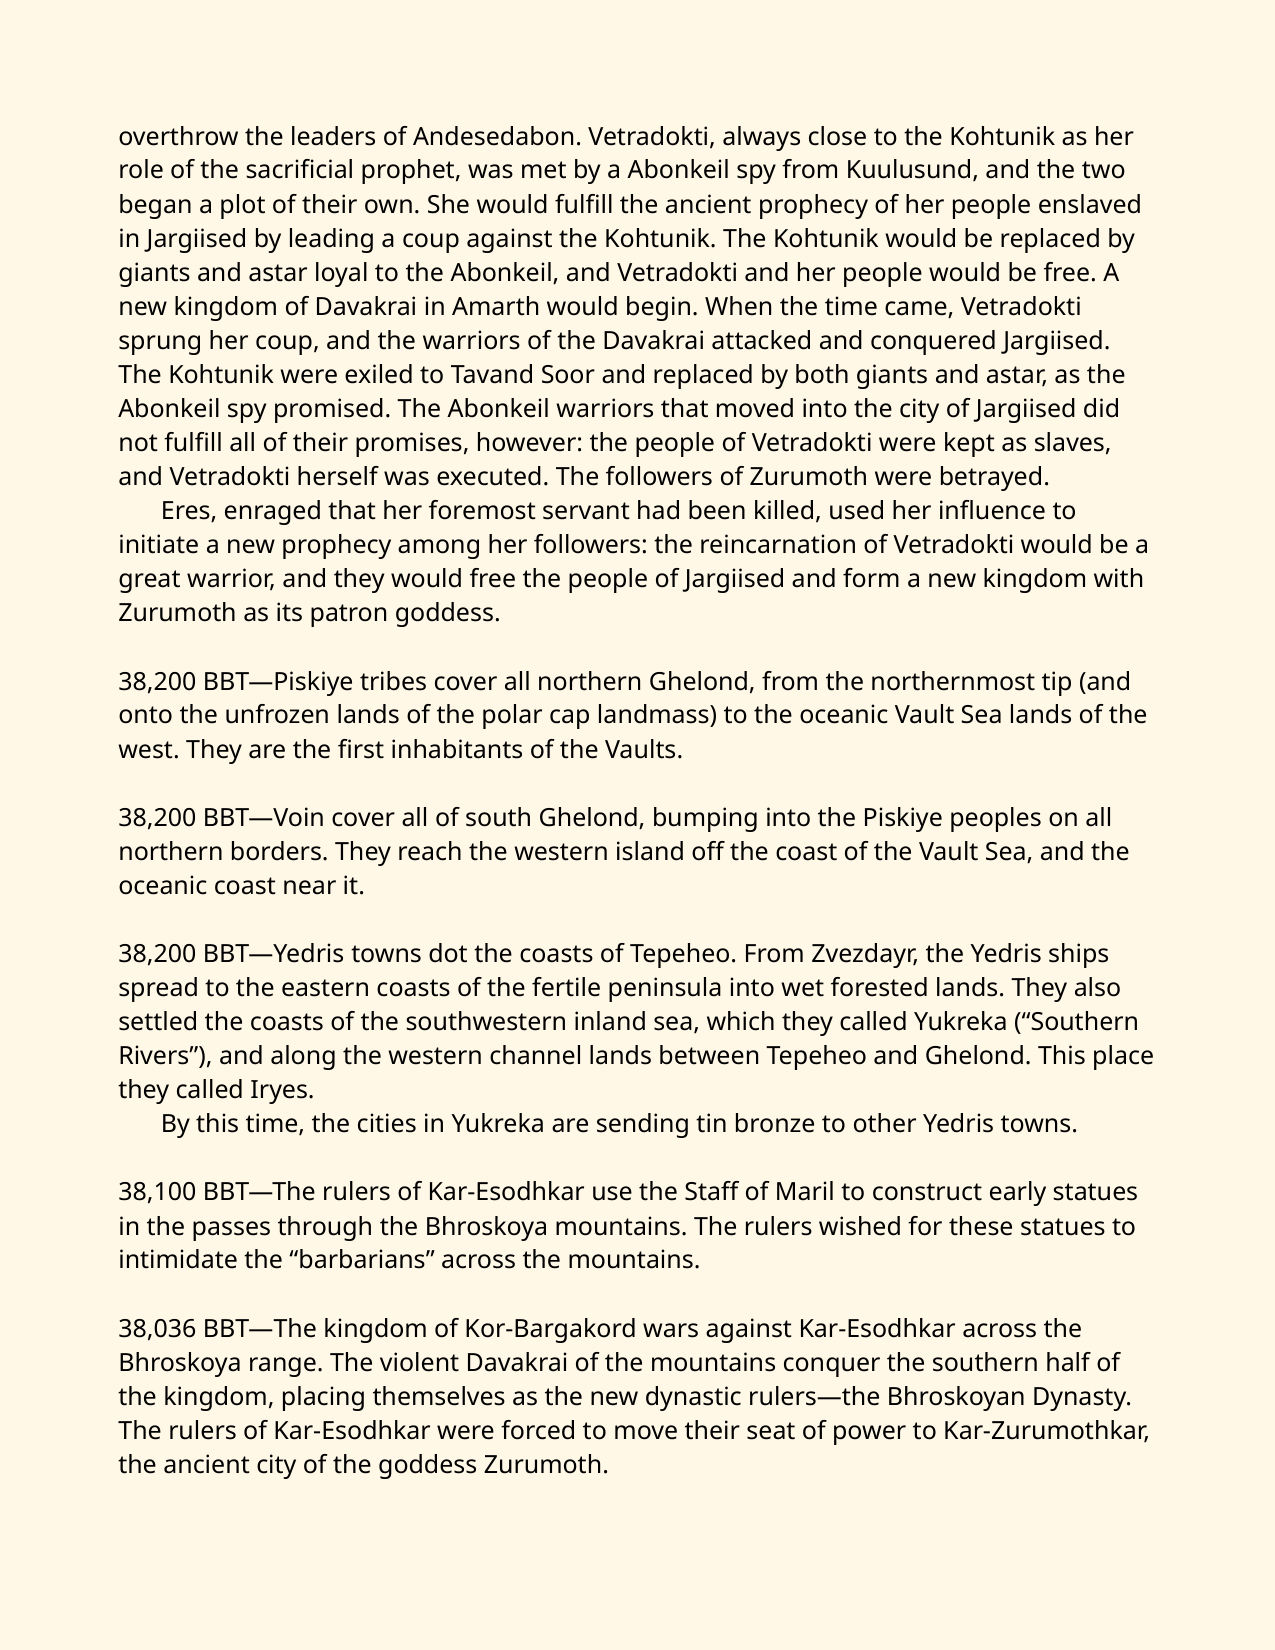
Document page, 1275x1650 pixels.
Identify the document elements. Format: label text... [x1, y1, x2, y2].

text 38,100 BBT—The rulers of Kar-Esodhkar use the Staff of Maril to construct early statues in the passes through the Bhroskoya mountains. The rulers wished for these statues to intimidate the “barbarians” across the mountains. [118, 1174, 1157, 1276]
text 38,036 BBT—The kingdom of Kor-Bargakord wars against Kar-Esodhkar across the Bhroskoya range. The violent Davakrai of the mountains conquer the southern half of the kingdom, placing themselves as the new dynastic rulers—the Bhroskoyan Dynasty. The rulers of Kar-Esodhkar were forced to move their seat of power to Kar-Zurumothkar, the ancient city of the goddess Zurumoth. [118, 1310, 1157, 1481]
text 38,200 BBT—Voin cover all of south Ghelond, bumping into the Piskiye peoples on all northern borders. They reach the western island off the coast of the Vault Sea, and the oceanic coast near it. [118, 799, 1157, 902]
text 38,200 BBT—Piskiye tribes cover all northern Ghelond, from the northernmost tip (and onto the unfrozen lands of the polar cap landmass) to the oceanic Vault Sea lands of the west. They are the first inhabitants of the Vaults. [118, 663, 1157, 765]
text Eres, enraged that her foremost servant had been killed, used her influence to initiate a new prophecy among her followers: the reincarnation of Vetradokti would be a great warrior, and they would free the people of Jargiised and form a new kingdom with Zurumoth as its patron goddess. [118, 493, 1157, 629]
text 38,200 BBT—Yedris towns dot the coasts of Tepeheo. From Zvezdayr, the Yedris ships spread to the eastern coasts of the fertile peninsula into wet forested lands. They also settled the coasts of the southwestern inland sea, which they called Yukreka (“Southern Rivers”), and along the western channel lands between Tepeheo and Ghelond. This place they called Iryes. [118, 936, 1157, 1106]
text overthrow the leaders of Andesedabon. Vetradokti, always close to the Kohtunik as her role of the sacrificial prophet, was met by a Abonkeil spy from Kuulusund, and the two began a plot of their own. She would fulfill the ancient prophecy of her people enslaved in Jargiised by leading a coup against the Kohtunik. The Kohtunik would be replaced by giants and astar loyal to the Abonkeil, and Vetradokti and her people would be free. A new kingdom of Davakrai in Amarth would begin. When the time came, Vetradokti sprung her coup, and the warriors of the Davakrai attacked and conquered Jargiised. The Kohtunik were exiled to Tavand Soor and replaced by both giants and astar, as the Abonkeil spy promised. The Abonkeil warriors that moved into the city of Jargiised did not fulfill all of their promises, however: the people of Vetradokti were kept as slaves, and Vetradokti herself was executed. The followers of Zurumoth were betrayed. [118, 118, 1157, 493]
text By this time, the cities in Yukreka are sending tin bronze to other Yedris towns. [118, 1106, 1157, 1140]
